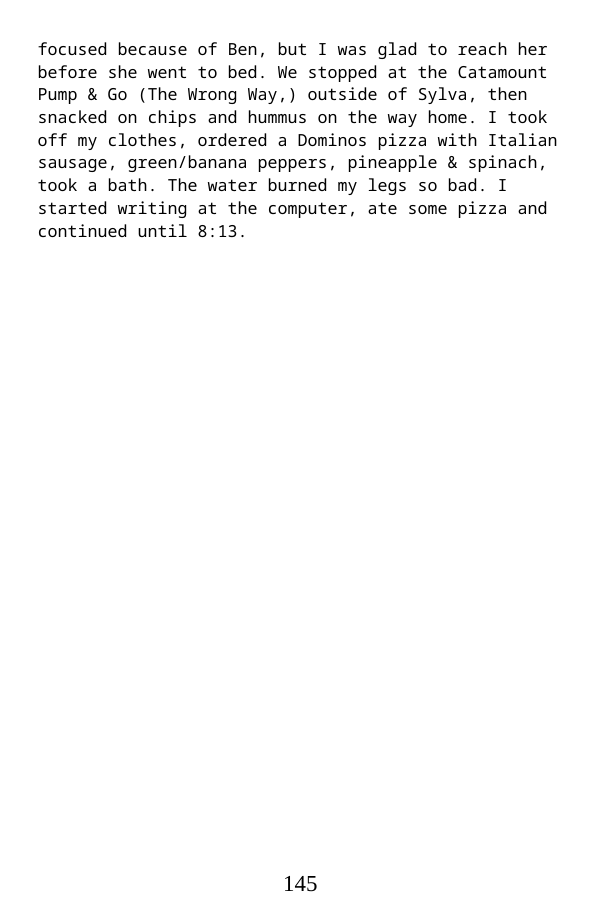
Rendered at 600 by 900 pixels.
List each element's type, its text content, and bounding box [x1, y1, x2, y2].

text focused because of Ben, but I was glad to reach her before she went to bed. We stopped at the Catamount Pump & Go (The Wrong Way,) outside of Sylva, then snacked on chips and hummus on the way home. I took off my clothes, ordered a Dominos pizza with Italian sausage, green/banana peppers, pineapple & spinach, took a bath. The water burned my legs so bad. I started writing at the computer, ate some pizza and continued until 8:13. [37, 37, 562, 242]
